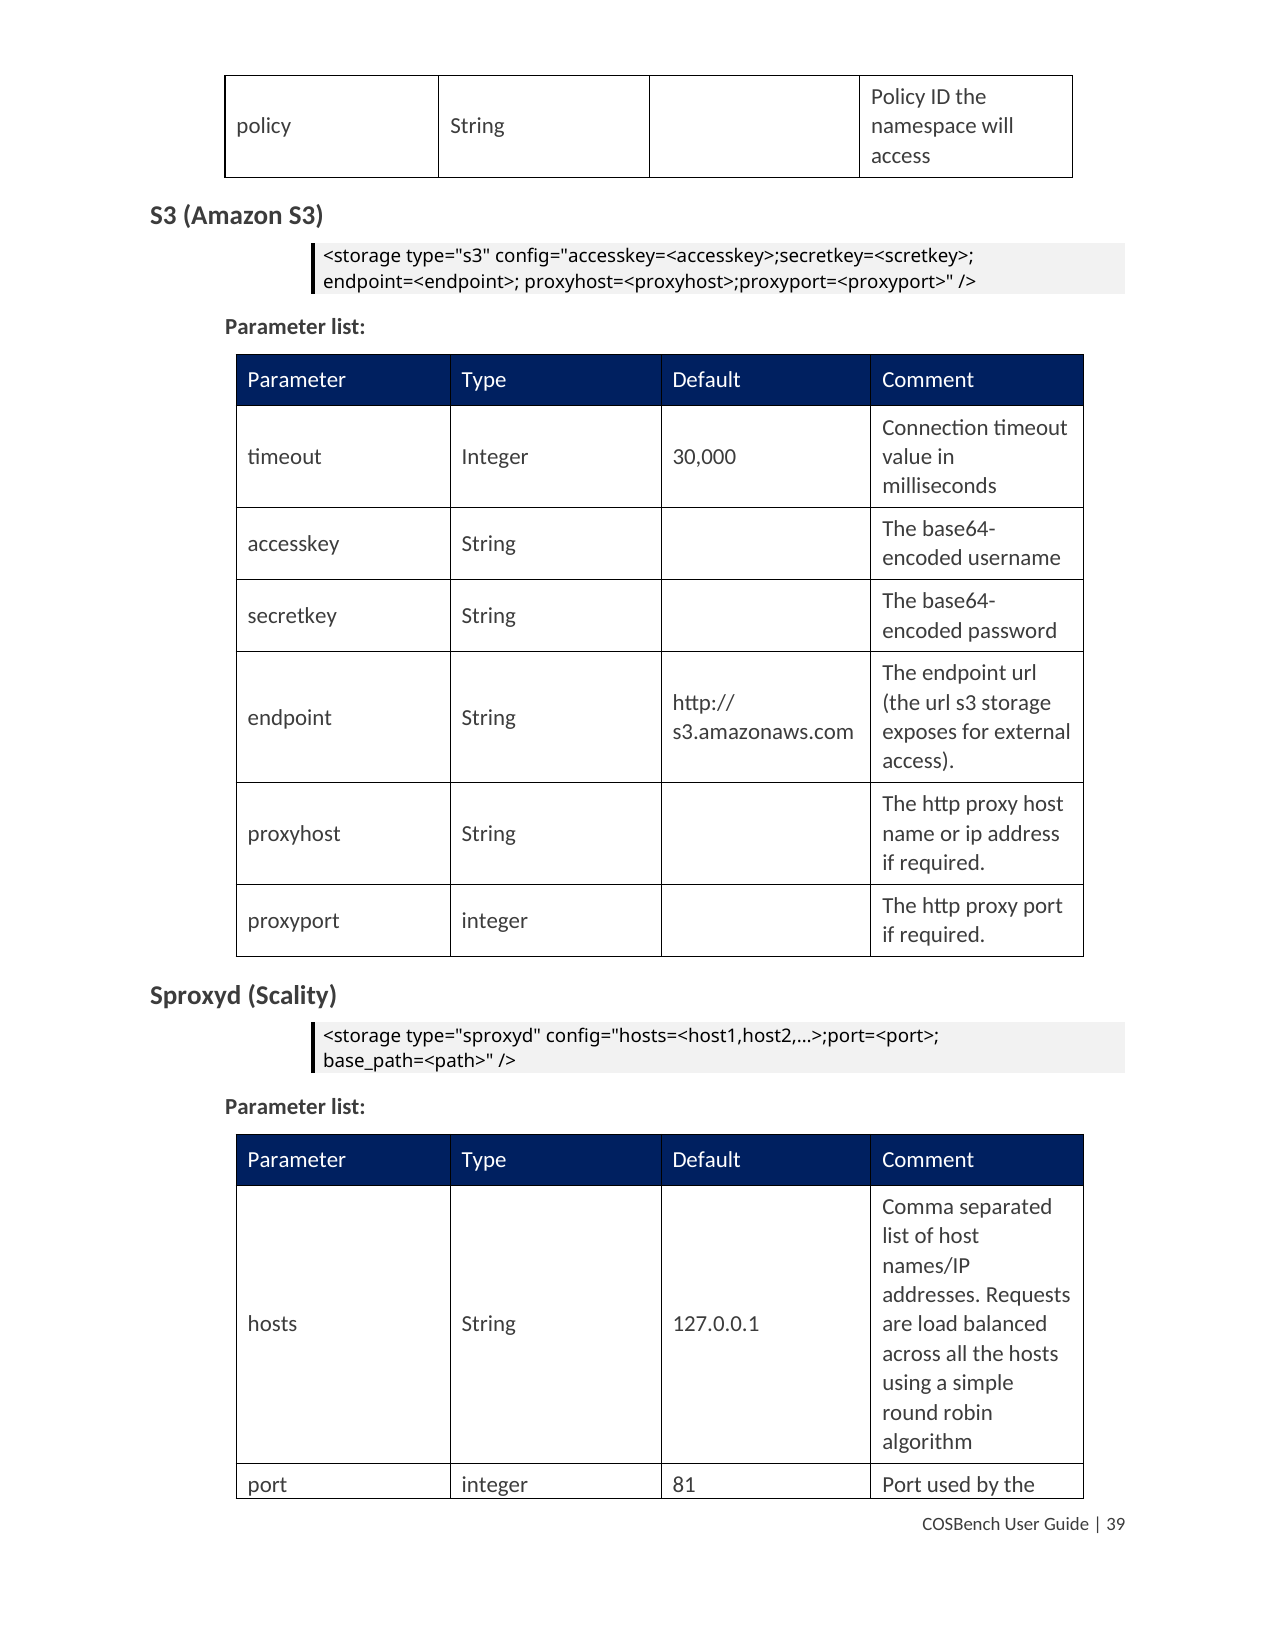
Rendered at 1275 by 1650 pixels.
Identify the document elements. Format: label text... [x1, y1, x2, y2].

table_header Comment [871, 355, 1083, 405]
table_header Default [662, 1135, 870, 1185]
table_header Comment [871, 1135, 1083, 1185]
table_cell policy [226, 76, 438, 177]
table_cell proxyhost [237, 783, 450, 884]
table_cell [662, 580, 870, 651]
table_cell 127.0.0.1 [662, 1186, 870, 1462]
table_cell http://s3.amazonaws.com [662, 652, 870, 782]
table_cell String [439, 76, 649, 177]
table_cell [662, 885, 870, 956]
table_header Parameter [237, 1135, 450, 1185]
table_cell 30,000 [662, 406, 870, 507]
subtitle Sproxyd (Scality) [150, 978, 1125, 1011]
table_cell Policy ID the namespace will access [860, 76, 1072, 177]
table_cell String [451, 1186, 661, 1462]
subtitle S3 (Amazon S3) [150, 198, 1125, 231]
table_cell String [451, 508, 661, 579]
text Parameter list: [225, 312, 1125, 340]
table_cell endpoint [237, 652, 450, 782]
table_cell [662, 783, 870, 884]
table_cell integer [451, 1464, 661, 1498]
table_cell Connection timeout value in milliseconds [871, 406, 1083, 507]
table_header Type [451, 1135, 661, 1185]
table_cell The base64-encoded password [871, 580, 1083, 651]
table_cell [662, 508, 870, 579]
table_cell Comma separated list of host names/IP addresses. Requests are load balanced across all the hosts using a simple round robin algorithm [871, 1186, 1083, 1462]
table_cell hosts [237, 1186, 450, 1462]
table_cell Integer [451, 406, 661, 507]
table_header Parameter [237, 355, 450, 405]
table_cell timeout [237, 406, 450, 507]
table_cell String [451, 652, 661, 782]
text Parameter list: [225, 1092, 1125, 1120]
table_cell proxyport [237, 885, 450, 956]
table_cell 81 [662, 1464, 870, 1498]
table_cell The http proxy port if required. [871, 885, 1083, 956]
table_header Default [662, 355, 870, 405]
table_cell String [451, 580, 661, 651]
text <storage type="sproxyd" config="hosts=<host1,host2,…>;port=<port>; base_path=<path>" /> [315, 1022, 1125, 1073]
table_cell secretkey [237, 580, 450, 651]
table_cell [650, 76, 859, 177]
table_cell integer [451, 885, 661, 956]
table_cell String [451, 783, 661, 884]
table_cell Port used by the [871, 1464, 1083, 1498]
table_cell port [237, 1464, 450, 1498]
table_cell accesskey [237, 508, 450, 579]
table_cell The endpoint url (the url s3 storage exposes for external access). [871, 652, 1083, 782]
table_cell The http proxy host name or ip address if required. [871, 783, 1083, 884]
table_cell The base64-encoded username [871, 508, 1083, 579]
text <storage type="s3" config="accesskey=<accesskey>;secretkey=<scretkey>; endpoint=<endpoint>; proxyhost=<proxyhost>;proxyport=<proxyport>" /> [315, 243, 1125, 294]
table_header Type [451, 355, 661, 405]
